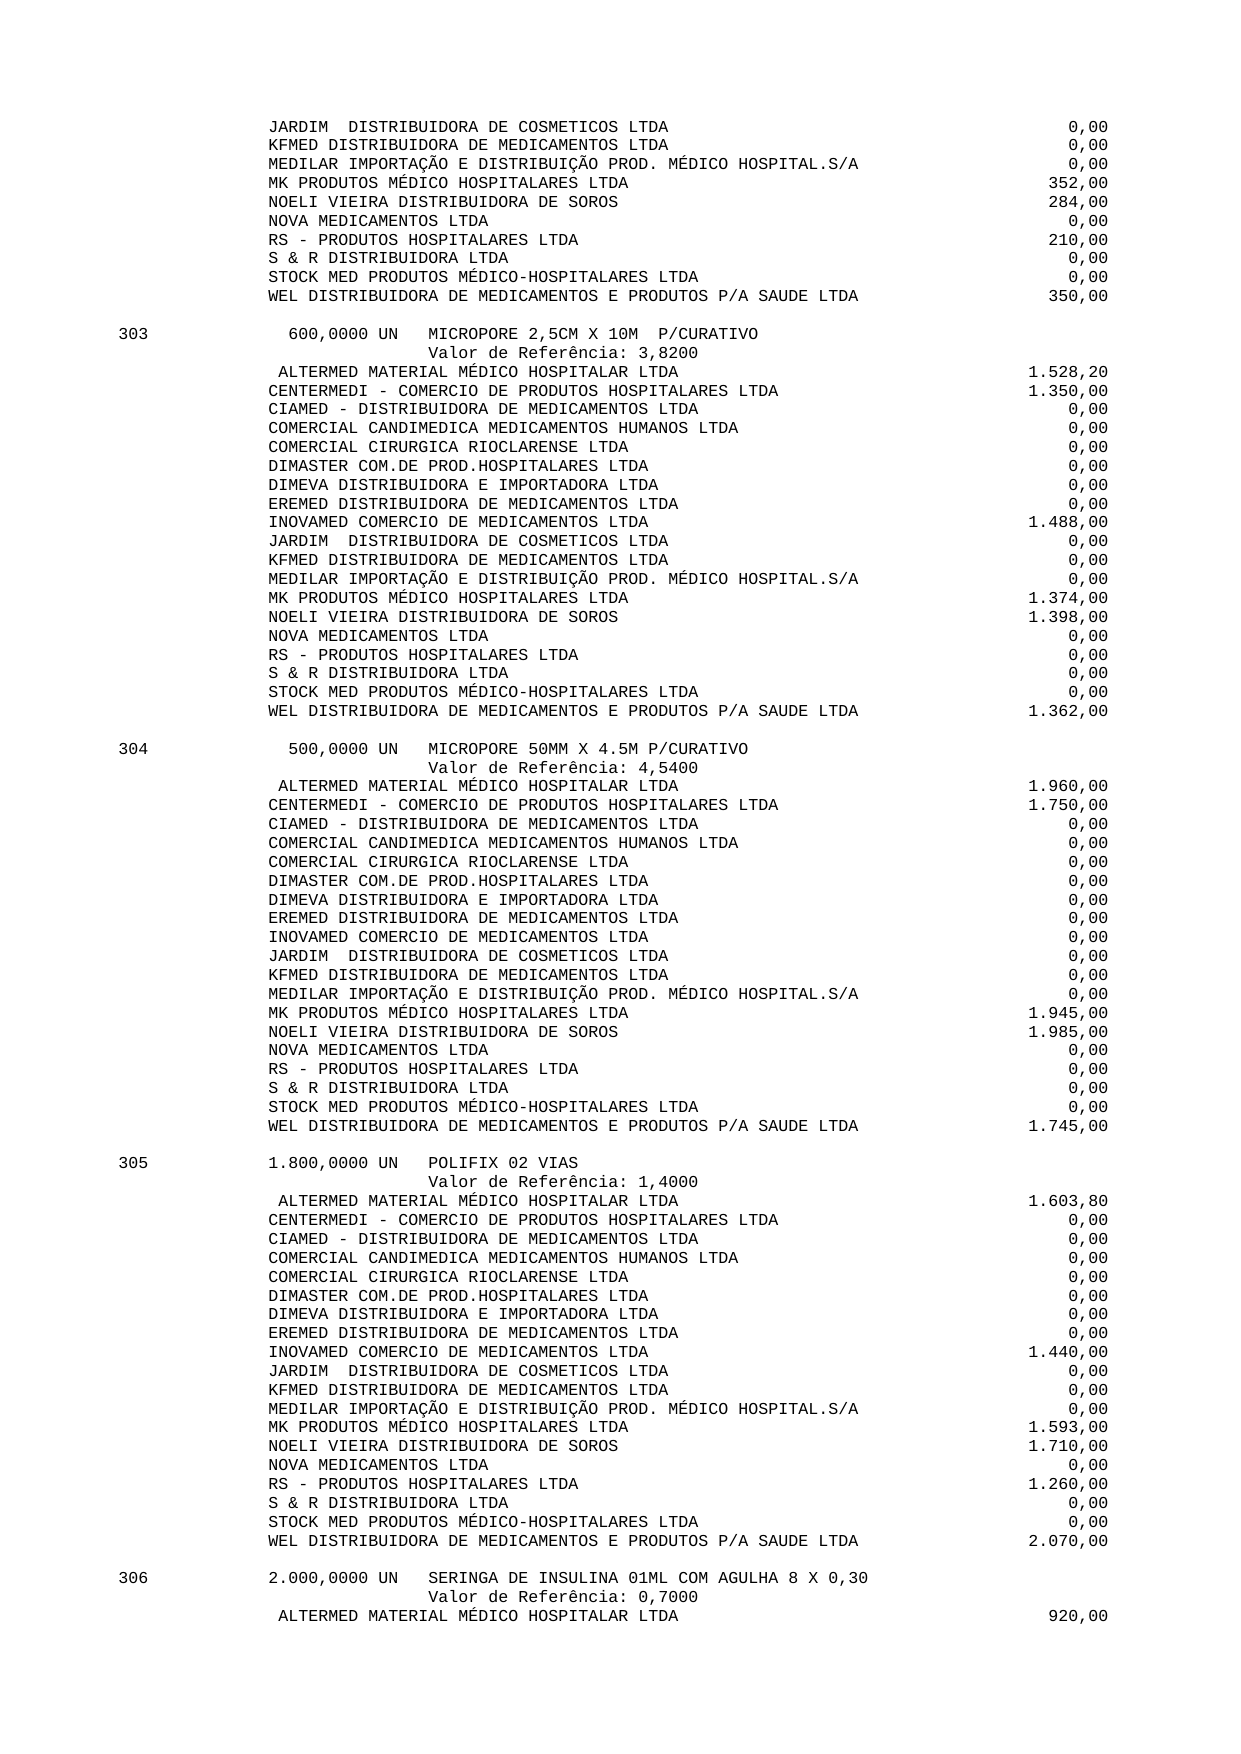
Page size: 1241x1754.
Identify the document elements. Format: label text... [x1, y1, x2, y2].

text JARDIM DISTRIBUIDORA DE COSMETICOS LTDA 0,00 KFMED DISTRIBUIDORA DE MEDICAMENTOS LTDA 0,00 MEDILAR IMPORTAÇÃO E DISTRIBUIÇÃO PROD. MÉDICO HOSPITAL.S/A 0,00 MK PRODUTOS MÉDICO HOSPITALARES LTDA 352,00 NOELI VIEIRA DISTRIBUIDORA DE SOROS 284,00 NOVA MEDICAMENTOS LTDA 0,00 RS - PRODUTOS HOSPITALARES LTDA 210,00 S & R DISTRIBUIDORA LTDA 0,00 STOCK MED PRODUTOS MÉDICO-HOSPITALARES LTDA 0,00 WEL DISTRIBUIDORA DE MEDICAMENTOS E PRODUTOS P/A SAUDE LTDA 350,00 303 600,0000 UN MICROPORE 2,5CM X 10M P/CURATIVO Valor de Referência: 3,8200 ALTERMED MATERIAL MÉDICO HOSPITALAR LTDA 1.528,20 CENTERMEDI - COMERCIO DE PRODUTOS HOSPITALARES LTDA 1.350,00 CIAMED - DISTRIBUIDORA DE MEDICAMENTOS LTDA 0,00 COMERCIAL CANDIMEDICA MEDICAMENTOS HUMANOS LTDA 0,00 COMERCIAL CIRURGICA RIOCLARENSE LTDA 0,00 DIMASTER COM.DE PROD.HOSPITALARES LTDA 0,00 DIMEVA DISTRIBUIDORA E IMPORTADORA LTDA 0,00 EREMED DISTRIBUIDORA DE MEDICAMENTOS LTDA 0,00 INOVAMED COMERCIO DE MEDICAMENTOS LTDA 1.488,00 JARDIM DISTRIBUIDORA DE COSMETICOS LTDA 0,00 KFMED DISTRIBUIDORA DE MEDICAMENTOS LTDA 0,00 MEDILAR IMPORTAÇÃO E DISTRIBUIÇÃO PROD. MÉDICO HOSPITAL.S/A 0,00 MK PRODUTOS MÉDICO HOSPITALARES LTDA 1.374,00 NOELI VIEIRA DISTRIBUIDORA DE SOROS 1.398,00 NOVA MEDICAMENTOS LTDA 0,00 RS - PRODUTOS HOSPITALARES LTDA 0,00 S & R DISTRIBUIDORA LTDA 0,00 STOCK MED PRODUTOS MÉDICO-HOSPITALARES LTDA 0,00 WEL DISTRIBUIDORA DE MEDICAMENTOS E PRODUTOS P/A SAUDE LTDA 1.362,00 304 500,0000 UN MICROPORE 50MM X 4.5M P/CURATIVO Valor de Referência: 4,5400 ALTERMED MATERIAL MÉDICO HOSPITALAR LTDA 1.960,00 CENTERMEDI - COMERCIO DE PRODUTOS HOSPITALARES LTDA 1.750,00 CIAMED - DISTRIBUIDORA DE MEDICAMENTOS LTDA 0,00 COMERCIAL CANDIMEDICA MEDICAMENTOS HUMANOS LTDA 0,00 COMERCIAL CIRURGICA RIOCLARENSE LTDA 0,00 DIMASTER COM.DE PROD.HOSPITALARES LTDA 0,00 DIMEVA DISTRIBUIDORA E IMPORTADORA LTDA 0,00 EREMED DISTRIBUIDORA DE MEDICAMENTOS LTDA 0,00 INOVAMED COMERCIO DE MEDICAMENTOS LTDA 0,00 JARDIM DISTRIBUIDORA DE COSMETICOS LTDA 0,00 KFMED DISTRIBUIDORA DE MEDICAMENTOS LTDA 0,00 MEDILAR IMPORTAÇÃO E DISTRIBUIÇÃO PROD. MÉDICO HOSPITAL.S/A 0,00 MK PRODUTOS MÉDICO HOSPITALARES LTDA 1.945,00 NOELI VIEIRA DISTRIBUIDORA DE SOROS 1.985,00 NOVA MEDICAMENTOS LTDA 0,00 RS - PRODUTOS HOSPITALARES LTDA 0,00 S & R DISTRIBUIDORA LTDA 0,00 STOCK MED PRODUTOS MÉDICO-HOSPITALARES LTDA 0,00 WEL DISTRIBUIDORA DE MEDICAMENTOS E PRODUTOS P/A SAUDE LTDA 1.745,00 305 1.800,0000 UN POLIFIX 02 VIAS Valor de Referência: 1,4000 ALTERMED MATERIAL MÉDICO HOSPITALAR LTDA 1.603,80 CENTERMEDI - COMERCIO DE PRODUTOS HOSPITALARES LTDA 0,00 CIAMED - DISTRIBUIDORA DE MEDICAMENTOS LTDA 0,00 COMERCIAL CANDIMEDICA MEDICAMENTOS HUMANOS LTDA 0,00 COMERCIAL CIRURGICA RIOCLARENSE LTDA 0,00 DIMASTER COM.DE PROD.HOSPITALARES LTDA 0,00 DIMEVA DISTRIBUIDORA E IMPORTADORA LTDA 0,00 EREMED DISTRIBUIDORA DE MEDICAMENTOS LTDA 0,00 INOVAMED COMERCIO DE MEDICAMENTOS LTDA 1.440,00 JARDIM DISTRIBUIDORA DE COSMETICOS LTDA 0,00 KFMED DISTRIBUIDORA DE MEDICAMENTOS LTDA 0,00 MEDILAR IMPORTAÇÃO E DISTRIBUIÇÃO PROD. MÉDICO HOSPITAL.S/A 0,00 MK PRODUTOS MÉDICO HOSPITALARES LTDA 1.593,00 NOELI VIEIRA DISTRIBUIDORA DE SOROS 1.710,00 NOVA MEDICAMENTOS LTDA 0,00 RS - PRODUTOS HOSPITALARES LTDA 1.260,00 S & R DISTRIBUIDORA LTDA 0,00 STOCK MED PRODUTOS MÉDICO-HOSPITALARES LTDA 0,00 WEL DISTRIBUIDORA DE MEDICAMENTOS E PRODUTOS P/A SAUDE LTDA 2.070,00 306 2.000,0000 UN SERINGA DE INSULINA 01ML COM AGULHA 8 X 0,30 Valor de Referência: 0,7000 ALTERMED MATERIAL MÉDICO HOSPITALAR LTDA 920,00 [118, 118, 1122, 1626]
